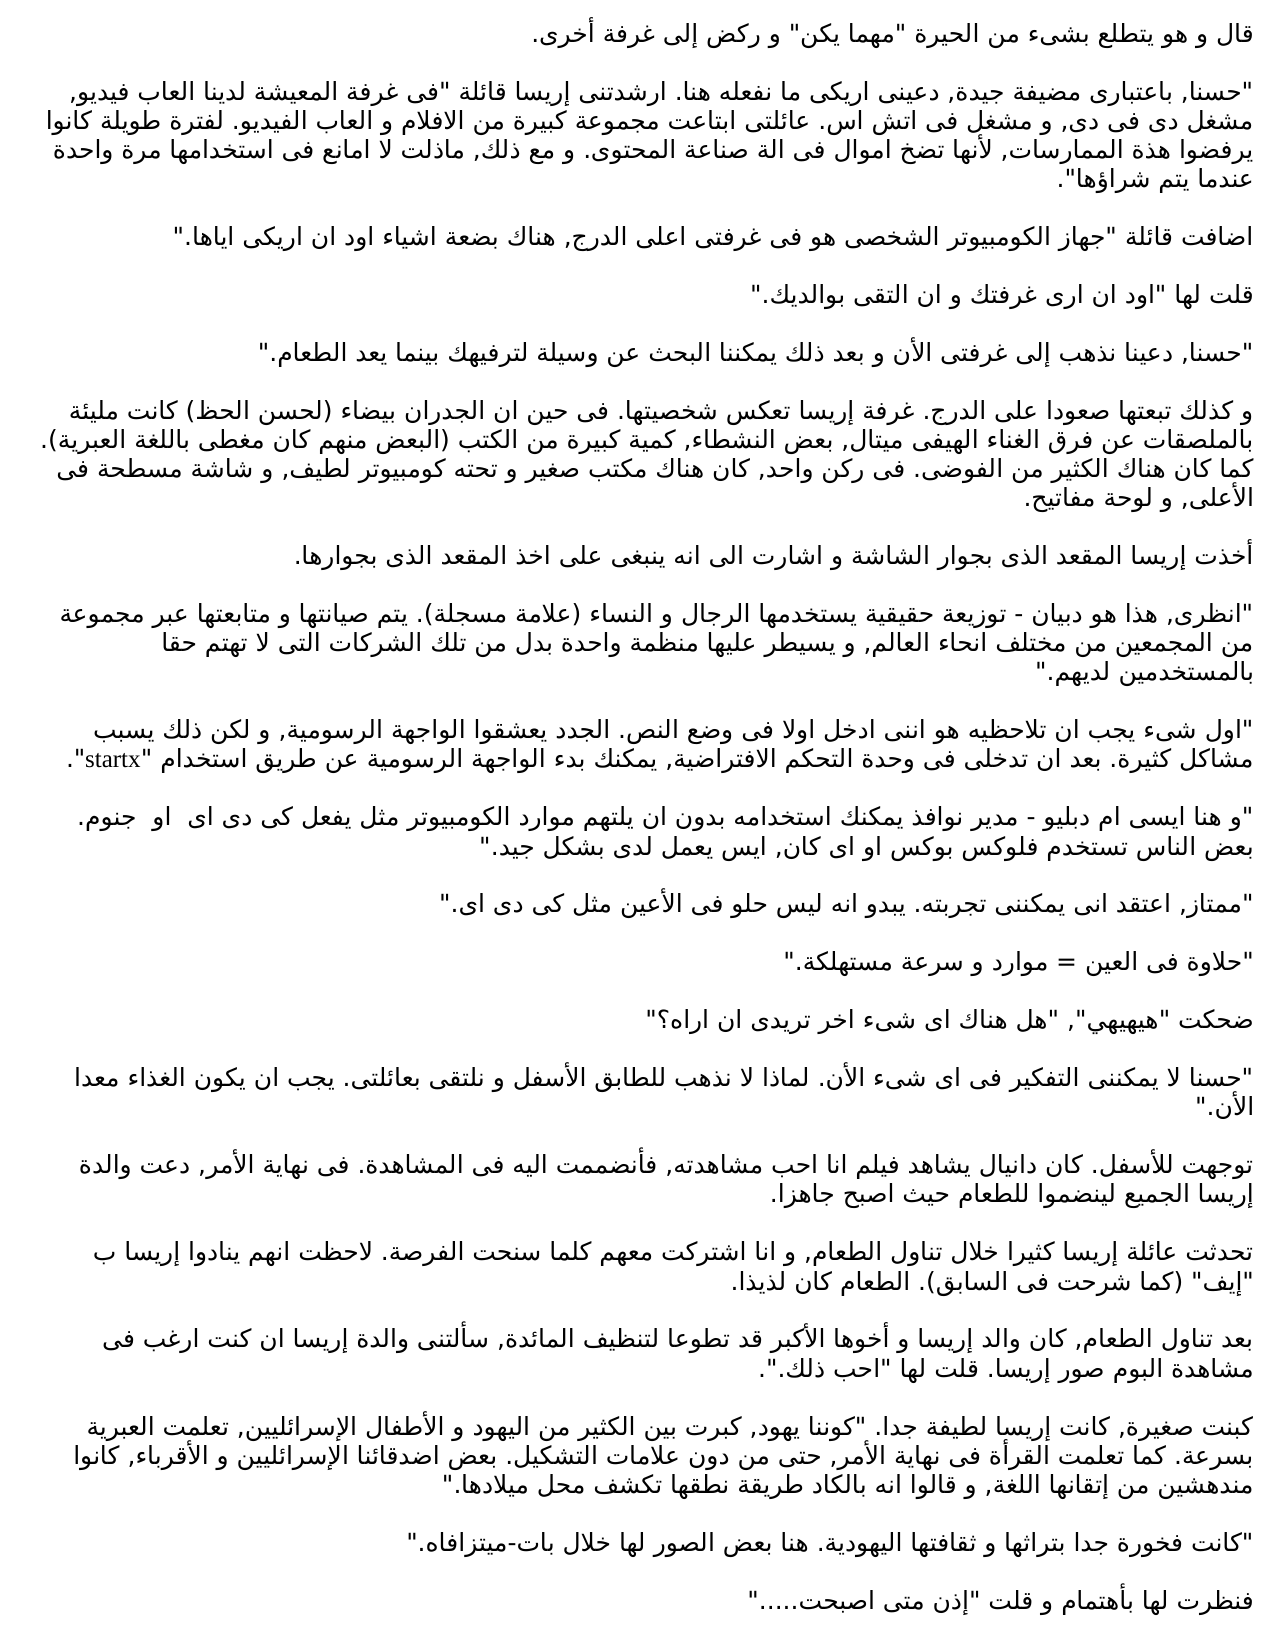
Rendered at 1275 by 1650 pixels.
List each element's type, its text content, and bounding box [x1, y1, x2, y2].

text ضحكت "هيهيهي", "هل هناك اى شىء اخر تريدى ان اراه؟" [25, 1006, 1254, 1035]
text بعد تناول الطعام, كان والد إريسا و أخوها الأكبر قد تطوعا لتنظيف المائدة, سألتنى والدة إريسا ان كنت ارغب فى مشاهدة البوم صور إريسا. قلت لها "احب ذلك.". [25, 1325, 1254, 1383]
text كبنت صغيرة, كانت إريسا لطيفة جدا. "كوننا يهود, كبرت بين الكثير من اليهود و الأطفال الإسرائليين, تعلمت العبرية بسرعة. كما تعلمت القرأة فى نهاية الأمر, حتى من دون علامات التشكيل. بعض اضدقائنا الإسرائليين و الأقرباء, كانوا مندهشين من إتقانها اللغة, و قالوا انه بالكاد طريقة نطقها تكشف محل ميلادها." [25, 1412, 1254, 1499]
text "حسنا لا يمكننى التفكير فى اى شىء الأن. لماذا لا نذهب للطابق الأسفل و نلتقى بعائلتى. يجب ان يكون الغذاء معدا الأن." [25, 1063, 1254, 1122]
text "حسنا, دعينا نذهب إلى غرفتى الأن و بعد ذلك يمكننا البحث عن وسيلة لترفيهك بينما يعد الطعام." [25, 338, 1254, 367]
text "كانت فخورة جدا بتراثها و ثقافتها اليهودية. هنا بعض الصور لها خلال بات-ميتزافاه." [25, 1528, 1254, 1557]
text "اول شىء يجب ان تلاحظيه هو اننى ادخل اولا فى وضع النص. الجدد يعشقوا الواجهة الرسومية, و لكن ذلك يسبب مشاكل كثيرة. بعد ان تدخلى فى وحدة التحكم الافتراضية, يمكنك بدء الواجهة الرسومية عن طريق استخدام "startx". [25, 715, 1254, 774]
text أخذت إريسا المقعد الذى بجوار الشاشة و اشارت الى انه ينبغى على اخذ المقعد الذى بجوارها. [25, 541, 1254, 570]
text "ممتاز, اعتقد انى يمكننى تجربته. يبدو انه ليس حلو فى الأعين مثل كى دى اى." [25, 890, 1254, 919]
text "انظرى, هذا هو دبيان - توزيعة حقيقية يستخدمها الرجال و النساء (علامة مسجلة). يتم صيانتها و متابعتها عبر مجموعة من المجمعين من مختلف انحاء العالم, و يسيطر عليها منظمة واحدة بدل من تلك الشركات التى لا تهتم حقا بالمستخدمين لديهم." [25, 599, 1254, 687]
text فنظرت لها بأهتمام و قلت "إذن متى اصبحت....." [25, 1586, 1254, 1615]
text "حلاوة فى العين = موارد و سرعة مستهلكة." [25, 948, 1254, 977]
text "و هنا ايسى ام دبليو - مدير نوافذ يمكنك استخدامه بدون ان يلتهم موارد الكومبيوتر مثل يفعل كى دى اى او جنوم. بعض الناس تستخدم فلوكس بوكس او اى كان, ايس يعمل لدى بشكل جيد." [25, 803, 1254, 861]
text اضافت قائلة "جهاز الكومبيوتر الشخصى هو فى غرفتى اعلى الدرج, هناك بضعة اشياء اود ان اريكى اياها." [25, 222, 1254, 251]
text قلت لها "اود ان ارى غرفتك و ان التقى بوالديك." [25, 280, 1254, 309]
text توجهت للأسفل. كان دانيال يشاهد فيلم انا احب مشاهدته, فأنضممت اليه فى المشاهدة. فى نهاية الأمر, دعت والدة إريسا الجميع لينضموا للطعام حيث اصبح جاهزا. [25, 1151, 1254, 1209]
text قال و هو يتطلع بشىء من الحيرة "مهما يكن" و ركض إلى غرفة أخرى. [25, 19, 1254, 48]
text تحدثت عائلة إريسا كثيرا خلال تناول الطعام, و انا اشتركت معهم كلما سنحت الفرصة. لاحظت انهم ينادوا إريسا ب "إيف" (كما شرحت فى السابق). الطعام كان لذيذا. [25, 1238, 1254, 1296]
text "حسنا, باعتبارى مضيفة جيدة, دعينى اريكى ما نفعله هنا. ارشدتنى إريسا قائلة "فى غرفة المعيشة لدينا العاب فيديو, مشغل دى فى دى, و مشغل فى اتش اس. عائلتى ابتاعت مجموعة كبيرة من الافلام و العاب الفيديو. لفترة طويلة كانوا يرفضوا هذة الممارسات, لأنها تضخ اموال فى الة صناعة المحتوى. و مع ذلك, ماذلت لا امانع فى استخدامها مرة واحدة عندما يتم شراؤها". [25, 77, 1254, 193]
text و كذلك تبعتها صعودا على الدرج. غرفة إريسا تعكس شخصيتها. فى حين ان الجدران بيضاء (لحسن الحظ) كانت مليئة بالملصقات عن فرق الغناء الهيفى ميتال, بعض النشطاء, كمية كبيرة من الكتب (البعض منهم كان مغطى باللغة العبرية). كما كان هناك الكثير من الفوضى. فى ركن واحد, كان هناك مكتب صغير و تحته كومبيوتر لطيف, و شاشة مسطحة فى الأعلى, و لوحة مفاتيح. [25, 396, 1254, 512]
